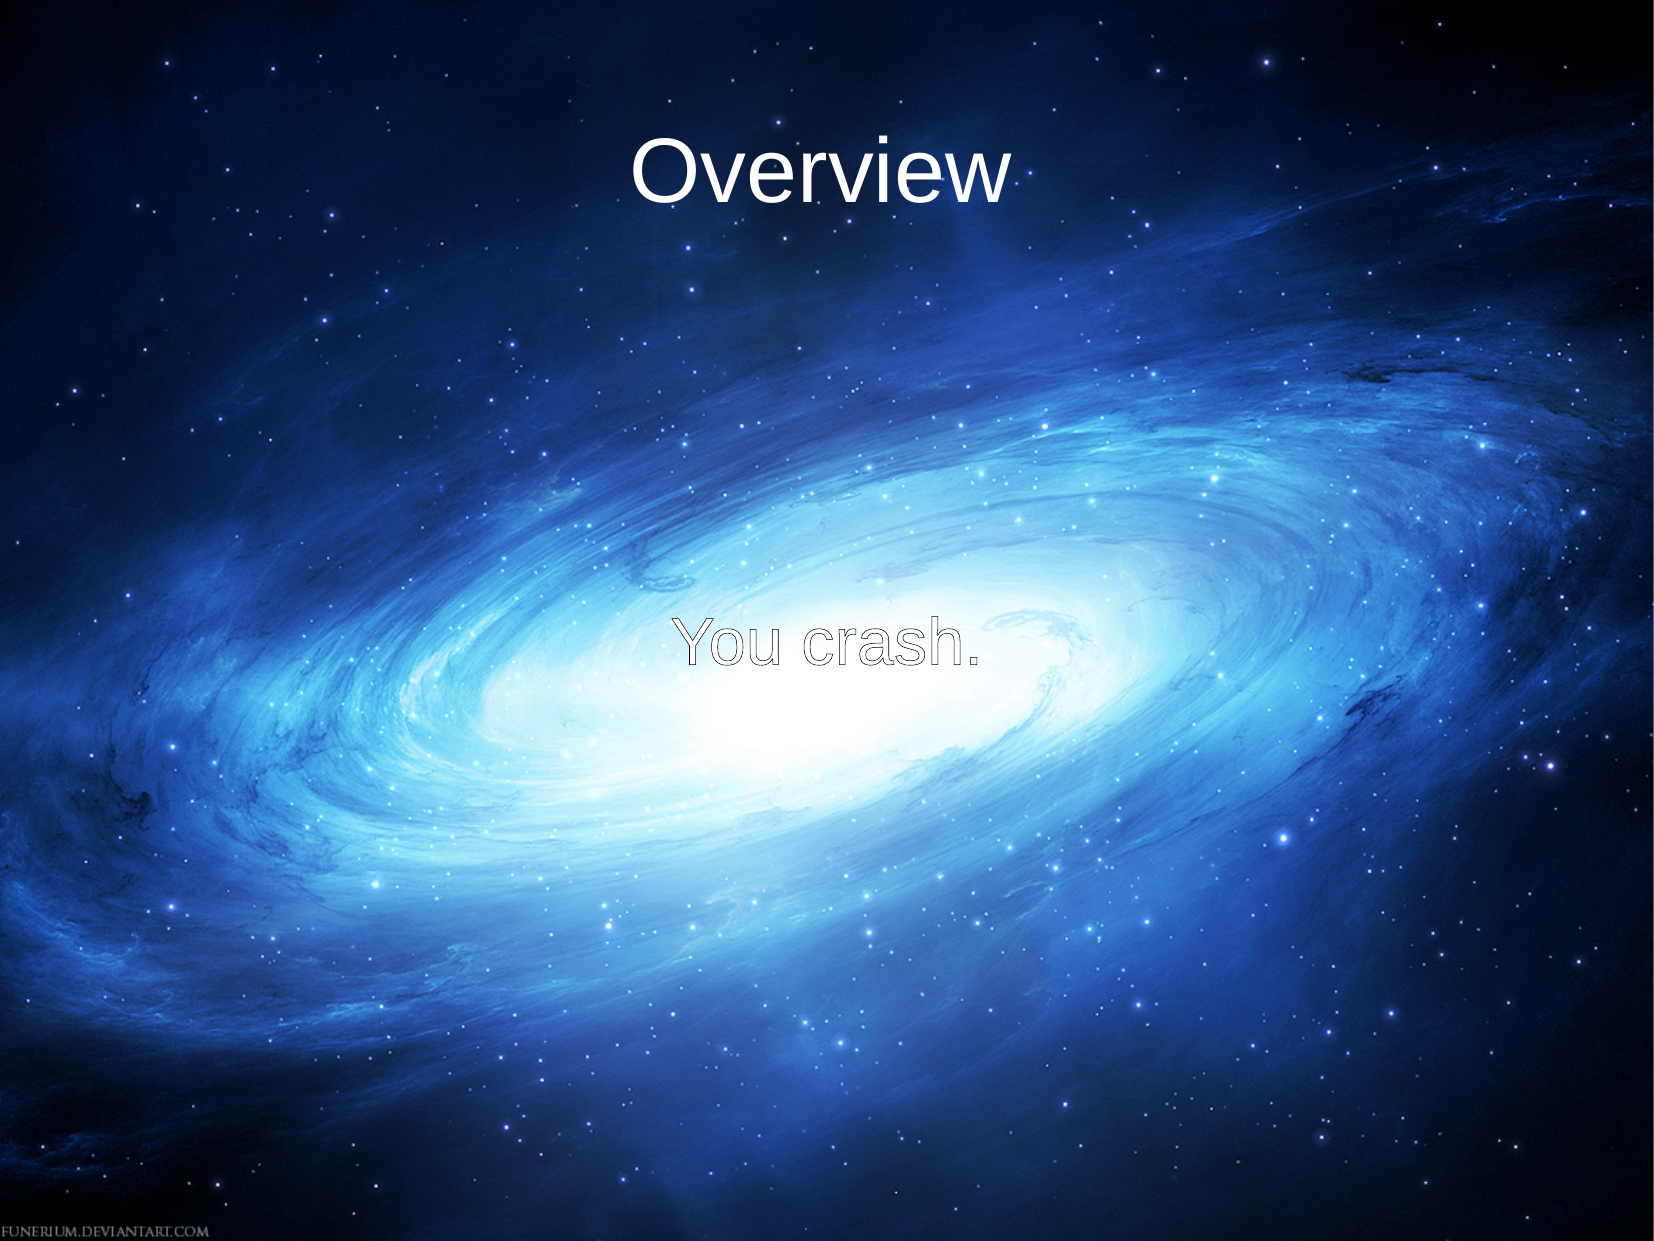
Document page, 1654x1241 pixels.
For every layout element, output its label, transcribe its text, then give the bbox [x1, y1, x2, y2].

title Overview [76, 118, 82, 326]
picture [0, 0, 1654, 1241]
subtitle You crash. [82, 49, 1571, 1010]
